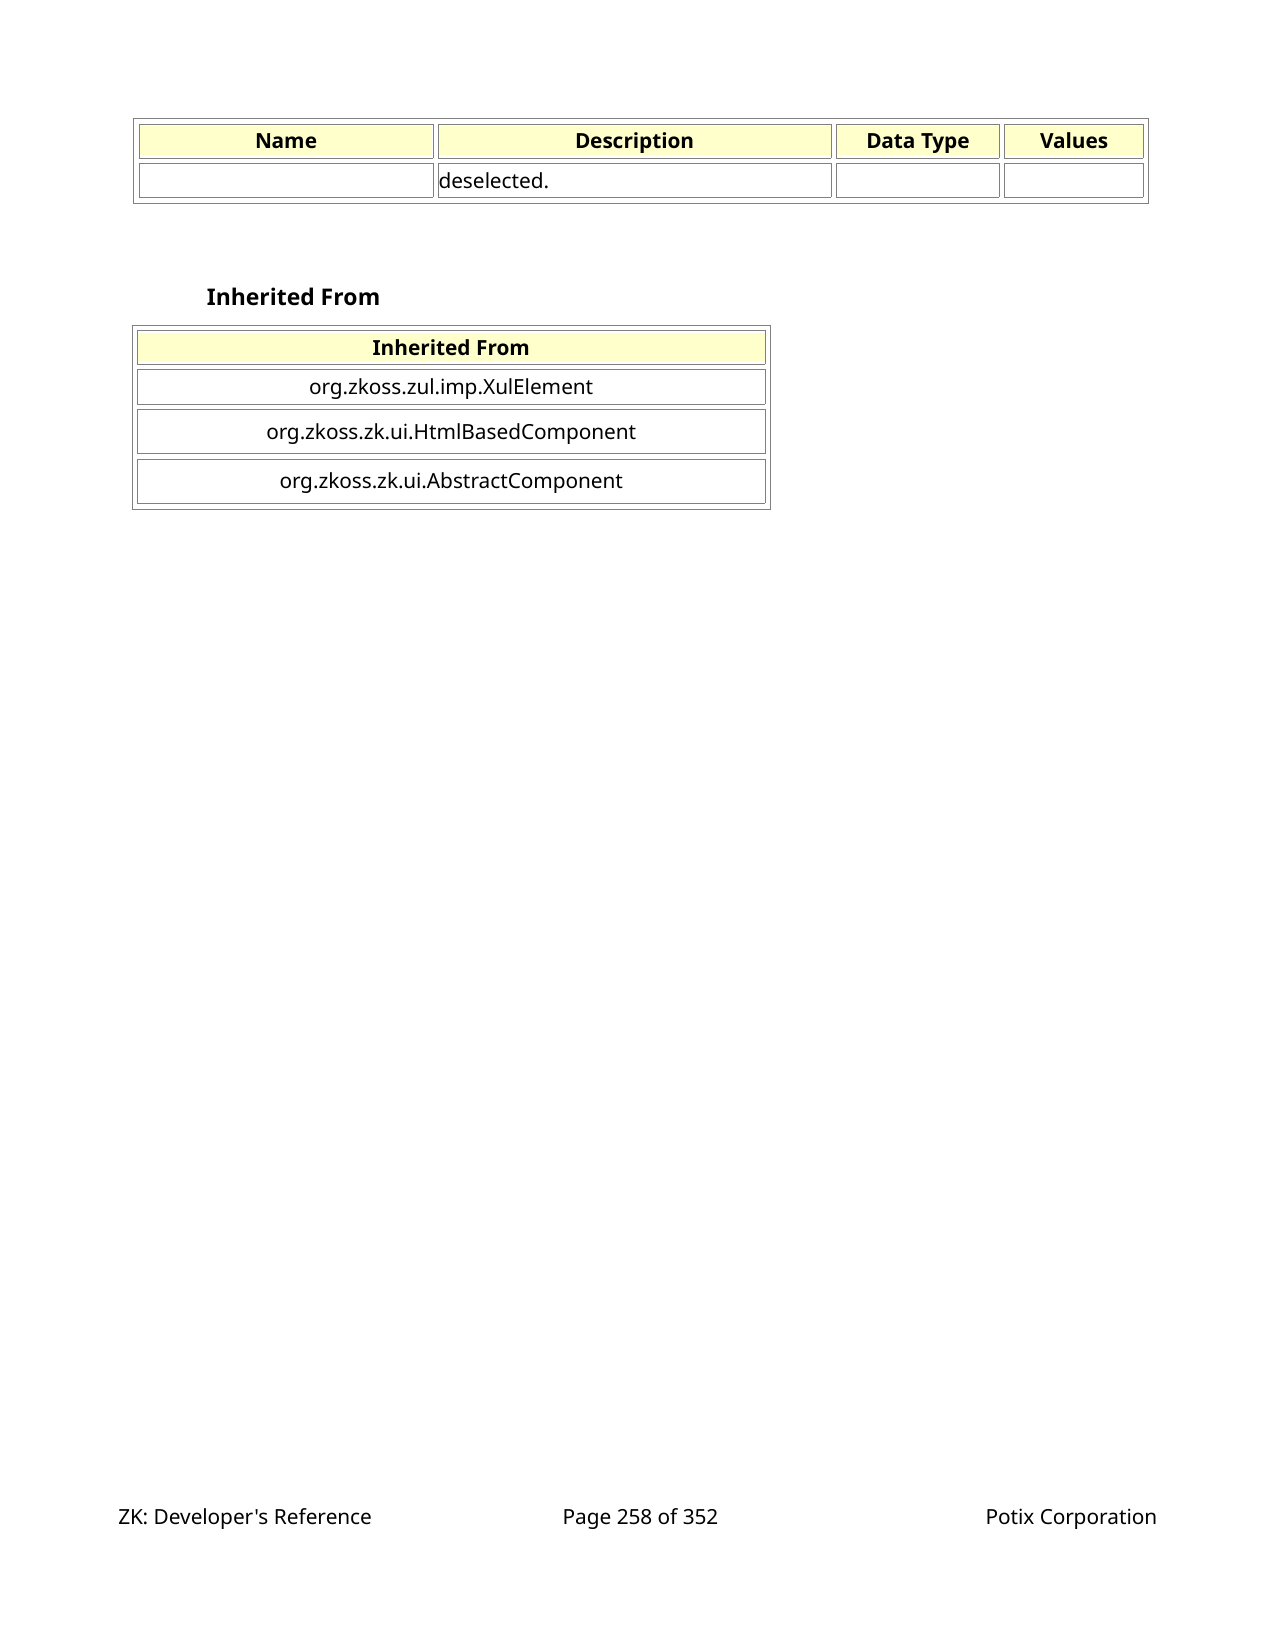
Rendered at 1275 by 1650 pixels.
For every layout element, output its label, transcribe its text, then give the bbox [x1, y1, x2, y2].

table_cell org.zkoss.zul.imp.XulElement [134, 364, 768, 403]
table_header Data Type [834, 119, 1002, 158]
table_cell [1005, 164, 1143, 197]
table_cell org.zkoss.zk.ui.HtmlBasedComponent [134, 404, 768, 453]
table_header Inherited From [134, 326, 768, 364]
table_cell org.zkoss.zk.ui.AbstractComponent [134, 453, 768, 503]
table_header Description [435, 119, 833, 158]
table_header Values [1002, 119, 1146, 158]
table_cell deselected. [435, 158, 833, 197]
table_header Name [136, 119, 435, 158]
table_cell [834, 158, 1002, 197]
subtitle Inherited From [207, 281, 1157, 312]
table_cell [136, 158, 435, 197]
table_cell [1002, 158, 1146, 197]
